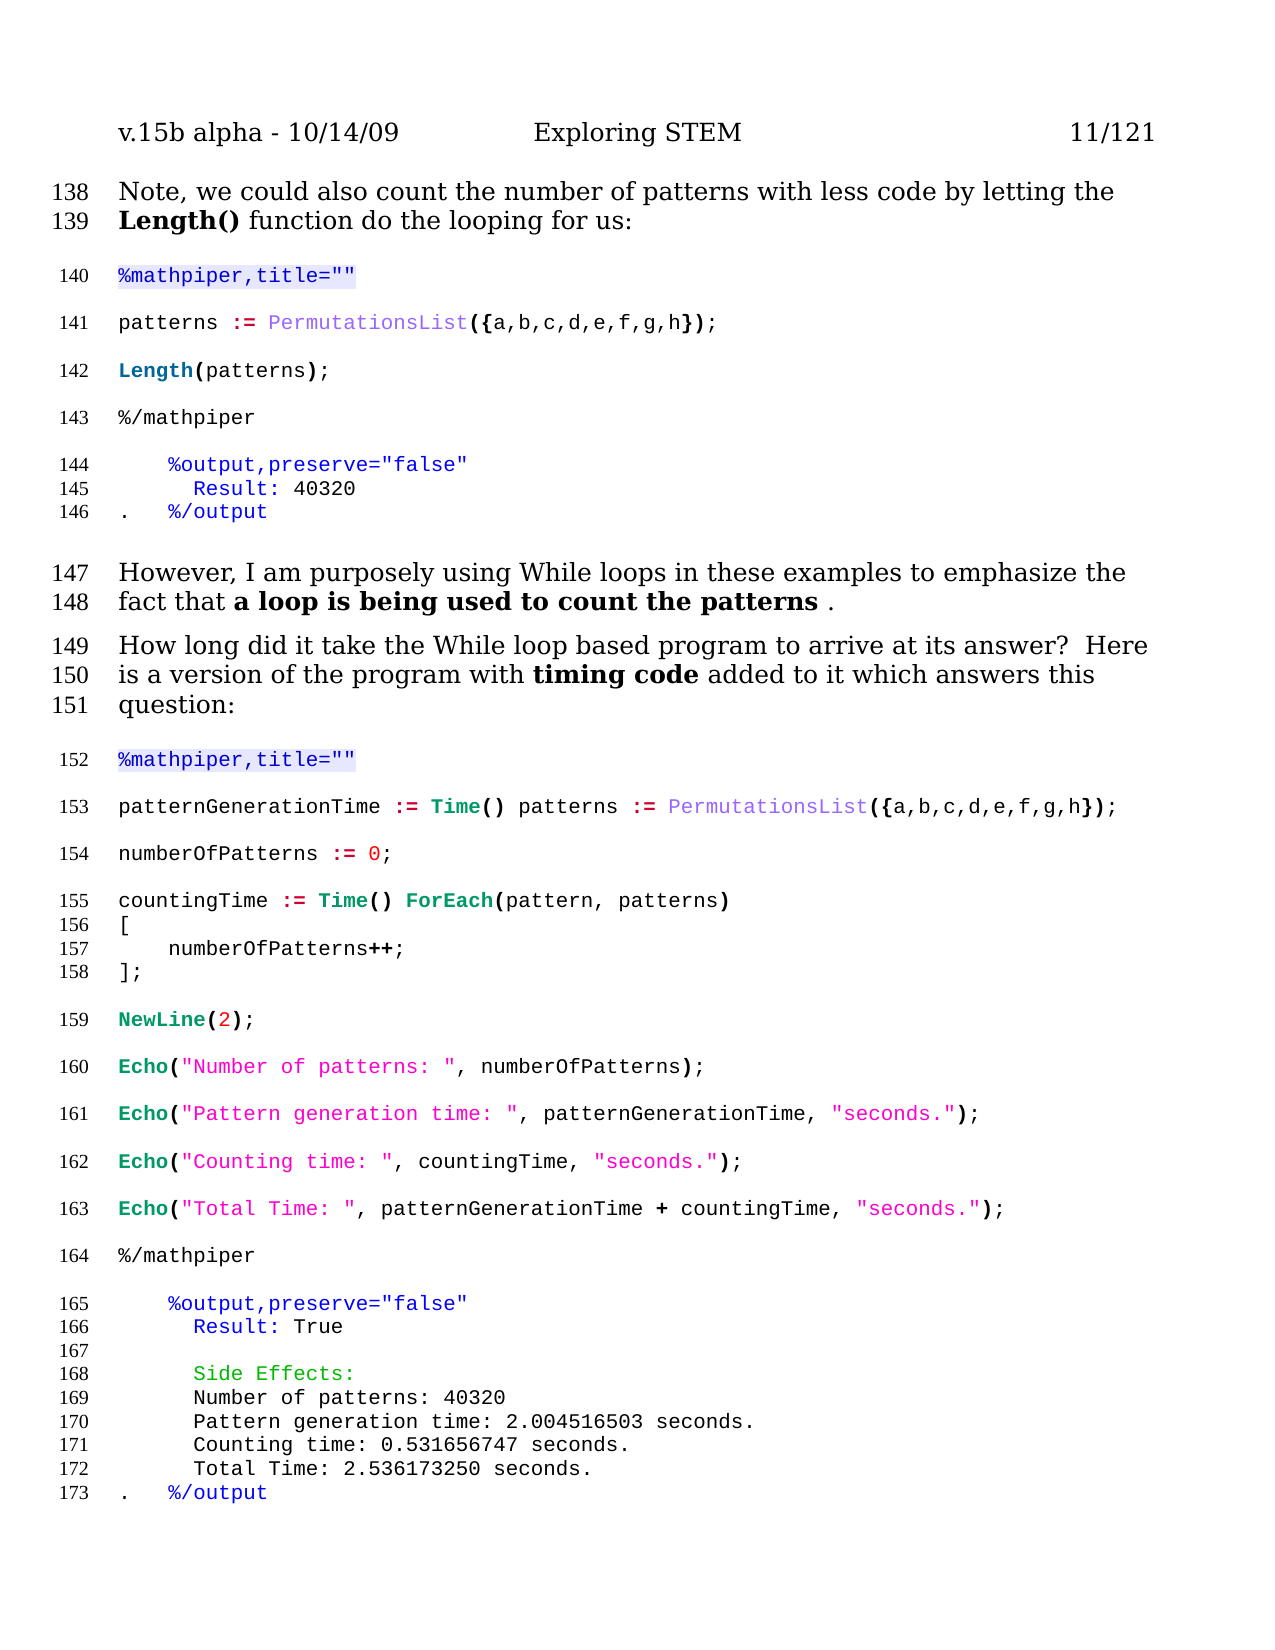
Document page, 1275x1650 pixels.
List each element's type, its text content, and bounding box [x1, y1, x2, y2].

text [ [118, 914, 1157, 938]
text numberOfPatterns := 0; [118, 843, 1157, 867]
text Echo("Pattern generation time: ", patternGenerationTime, "seconds."); [118, 1103, 1157, 1127]
text Length(patterns); [118, 359, 1157, 383]
text Echo("Number of patterns: ", numberOfPatterns); [118, 1056, 1157, 1080]
text Counting time: 0.531656747 seconds. [118, 1434, 1157, 1458]
text numberOfPatterns++; [118, 938, 1157, 961]
text Result: 40320 [118, 478, 1157, 501]
text . %/output [118, 501, 1157, 525]
text Number of patterns: 40320 [118, 1387, 1157, 1411]
text %output,preserve="false" [118, 454, 1157, 478]
text NewLine(2); [118, 1009, 1157, 1032]
text . %/output [118, 1482, 1157, 1505]
text patterns := PermutationsList({a,b,c,d,e,f,g,h}); [118, 312, 1157, 336]
text Side Effects: [118, 1363, 1157, 1387]
text ]; [118, 961, 1157, 985]
text %mathpiper,title="" [118, 265, 1157, 289]
text %/mathpiper [118, 1245, 1157, 1269]
text %output,preserve="false" [118, 1292, 1157, 1316]
text Result: True [118, 1316, 1157, 1340]
text Echo("Total Time: ", patternGenerationTime + countingTime, "seconds."); [118, 1198, 1157, 1222]
text %/mathpiper [118, 407, 1157, 431]
text Echo("Counting time: ", countingTime, "seconds."); [118, 1151, 1157, 1174]
text Note, we could also count the number of patterns with less code by letting the Length() function do the looping for us: [118, 177, 1157, 235]
text Total Time: 2.536173250 seconds. [118, 1458, 1157, 1482]
text How long did it take the While loop based program to arrive at its answer? Here is a version of the program with timing code added to it which answers this question: [118, 631, 1157, 719]
text Pattern generation time: 2.004516503 seconds. [118, 1411, 1157, 1434]
text However, I am purposely using While loops in these examples to emphasize the fact that a loop is being used to count the patterns . [118, 558, 1157, 616]
text patternGenerationTime := Time() patterns := PermutationsList({a,b,c,d,e,f,g,h}); [118, 796, 1157, 819]
text countingTime := Time() ForEach(pattern, patterns) [118, 891, 1157, 914]
text %mathpiper,title="" [118, 749, 1157, 772]
